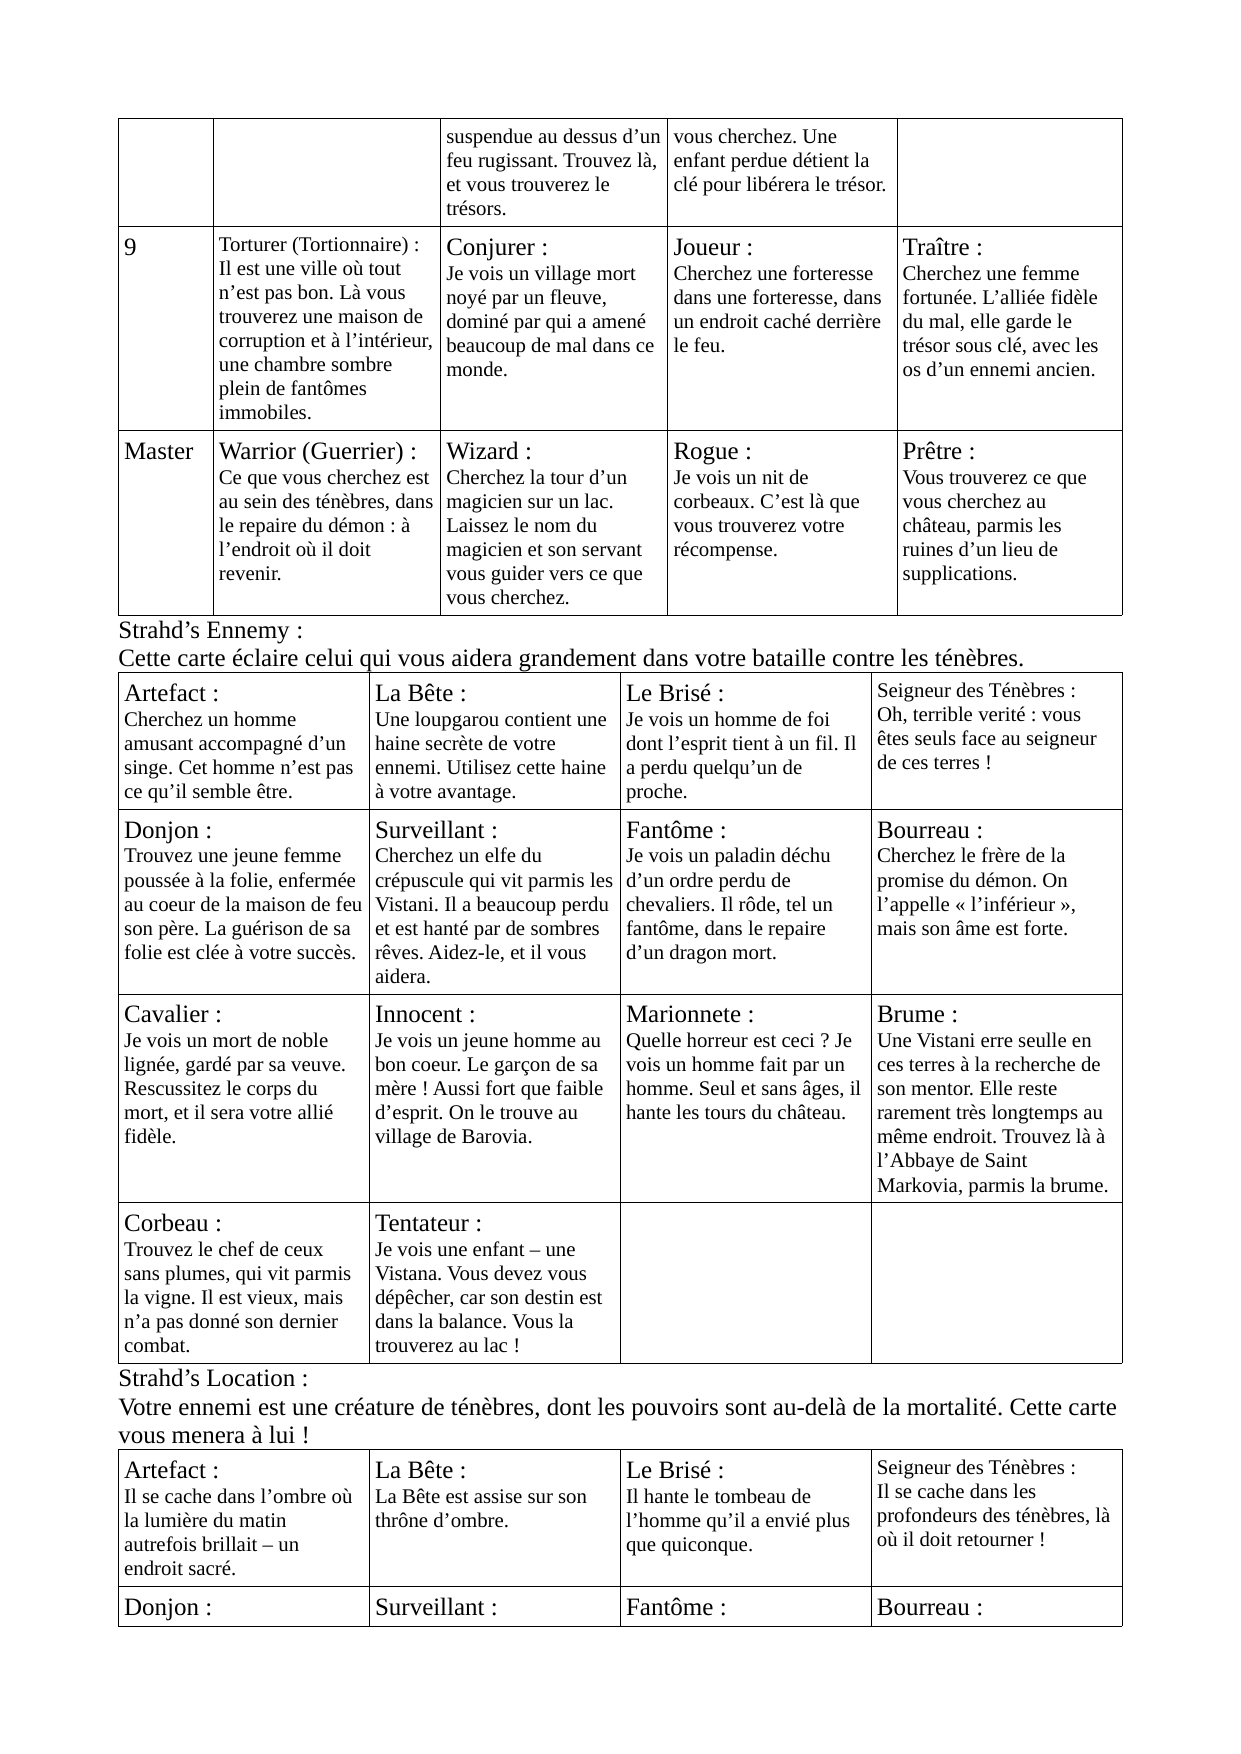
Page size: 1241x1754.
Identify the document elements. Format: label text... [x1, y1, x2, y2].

table_cell Surveillant : [370, 1587, 620, 1626]
table_cell [621, 1203, 871, 1363]
table_cell Innocent : Je vois un jeune homme au bon coeur. Le garçon de sa mère ! Aussi fort que faible d’esprit. On le trouve au village de Barovia. [370, 995, 620, 1202]
table_cell Master [119, 431, 213, 615]
table_header La Bête : La Bête est assise sur son thrône d’ombre. [370, 1450, 620, 1586]
text Votre ennemi est une créature de ténèbres, dont les pouvoirs sont au-delà de la mortalité. Cette carte vous menera à lui ! [118, 1392, 1122, 1449]
table_cell [872, 1203, 1122, 1363]
table_header La Bête : Une loupgarou contient une haine secrète de votre ennemi. Utilisez cette haine à votre avantage. [370, 673, 620, 809]
table_cell Donjon : [119, 1587, 369, 1626]
table_cell Fantôme : [621, 1587, 871, 1626]
table_header Seigneur des Ténèbres : Oh, terrible verité : vous êtes seuls face au seigneur de ces terres ! [872, 673, 1122, 809]
table_cell Traître : Cherchez une femme fortunée. L’alliée fidèle du mal, elle garde le trésor sous clé, avec les os d’un ennemi ancien. [898, 227, 1122, 430]
text Strahd’s Location : [118, 1364, 1122, 1392]
table_cell [898, 119, 1122, 226]
table_cell Torturer (Tortionnaire) : Il est une ville où tout n’est pas bon. Là vous trouverez une maison de corruption et à l’intérieur, une chambre sombre plein de fantômes immobiles. [214, 227, 440, 430]
table_cell [214, 119, 440, 226]
table_header Le Brisé : Il hante le tombeau de l’homme qu’il a envié plus que quiconque. [621, 1450, 871, 1586]
table_cell Joueur : Cherchez une forteresse dans une forteresse, dans un endroit caché derrière le feu. [668, 227, 897, 430]
table_cell Rogue : Je vois un nit de corbeaux. C’est là que vous trouverez votre récompense. [668, 431, 897, 615]
table_cell 9 [119, 227, 213, 430]
table_cell Brume : Une Vistani erre seulle en ces terres à la recherche de son mentor. Elle reste rarement très longtemps au même endroit. Trouvez là à l’Abbaye de Saint Markovia, parmis la brume. [872, 995, 1122, 1202]
table_cell Fantôme : Je vois un paladin déchu d’un ordre perdu de chevaliers. Il rôde, tel un fantôme, dans le repaire d’un dragon mort. [621, 810, 871, 993]
table_cell Cavalier : Je vois un mort de noble lignée, gardé par sa veuve. Rescussitez le corps du mort, et il sera votre allié fidèle. [119, 995, 369, 1202]
table_cell [119, 119, 213, 226]
table_header Artefact : Cherchez un homme amusant accompagné d’un singe. Cet homme n’est pas ce qu’il semble être. [119, 673, 369, 809]
table_cell suspendue au dessus d’un feu rugissant. Trouvez là, et vous trouverez le trésors. [441, 119, 667, 226]
text Cette carte éclaire celui qui vous aidera grandement dans votre bataille contre les ténèbres. [118, 643, 1122, 672]
table_cell Warrior (Guerrier) : Ce que vous cherchez est au sein des ténèbres, dans le repaire du démon : à l’endroit où il doit revenir. [214, 431, 440, 615]
table_cell Marionnete : Quelle horreur est ceci ? Je vois un homme fait par un homme. Seul et sans âges, il hante les tours du château. [621, 995, 871, 1202]
table_cell Bourreau : Cherchez le frère de la promise du démon. On l’appelle « l’inférieur », mais son âme est forte. [872, 810, 1122, 993]
table_header Seigneur des Ténèbres : Il se cache dans les profondeurs des ténèbres, là où il doit retourner ! [872, 1450, 1122, 1586]
table_cell Donjon : Trouvez une jeune femme poussée à la folie, enfermée au coeur de la maison de feu son père. La guérison de sa folie est clée à votre succès. [119, 810, 369, 993]
table_cell Conjurer : Je vois un village mort noyé par un fleuve, dominé par qui a amené beaucoup de mal dans ce monde. [441, 227, 667, 430]
table_header Artefact : Il se cache dans l’ombre où la lumière du matin autrefois brillait – un endroit sacré. [119, 1450, 369, 1586]
table_cell Surveillant : Cherchez un elfe du crépuscule qui vit parmis les Vistani. Il a beaucoup perdu et est hanté par de sombres rêves. Aidez-le, et il vous aidera. [370, 810, 620, 993]
text Strahd’s Ennemy : [118, 616, 1122, 643]
table_cell Wizard : Cherchez la tour d’un magicien sur un lac. Laissez le nom du magicien et son servant vous guider vers ce que vous cherchez. [441, 431, 667, 615]
table_cell Bourreau : [872, 1587, 1122, 1626]
table_cell vous cherchez. Une enfant perdue détient la clé pour libérera le trésor. [668, 119, 897, 226]
table_header Le Brisé : Je vois un homme de foi dont l’esprit tient à un fil. Il a perdu quelqu’un de proche. [621, 673, 871, 809]
table_cell Tentateur : Je vois une enfant – une Vistana. Vous devez vous dépêcher, car son destin est dans la balance. Vous la trouverez au lac ! [370, 1203, 620, 1363]
table_cell Prêtre : Vous trouverez ce que vous cherchez au château, parmis les ruines d’un lieu de supplications. [898, 431, 1122, 615]
table_cell Corbeau : Trouvez le chef de ceux sans plumes, qui vit parmis la vigne. Il est vieux, mais n’a pas donné son dernier combat. [119, 1203, 369, 1363]
